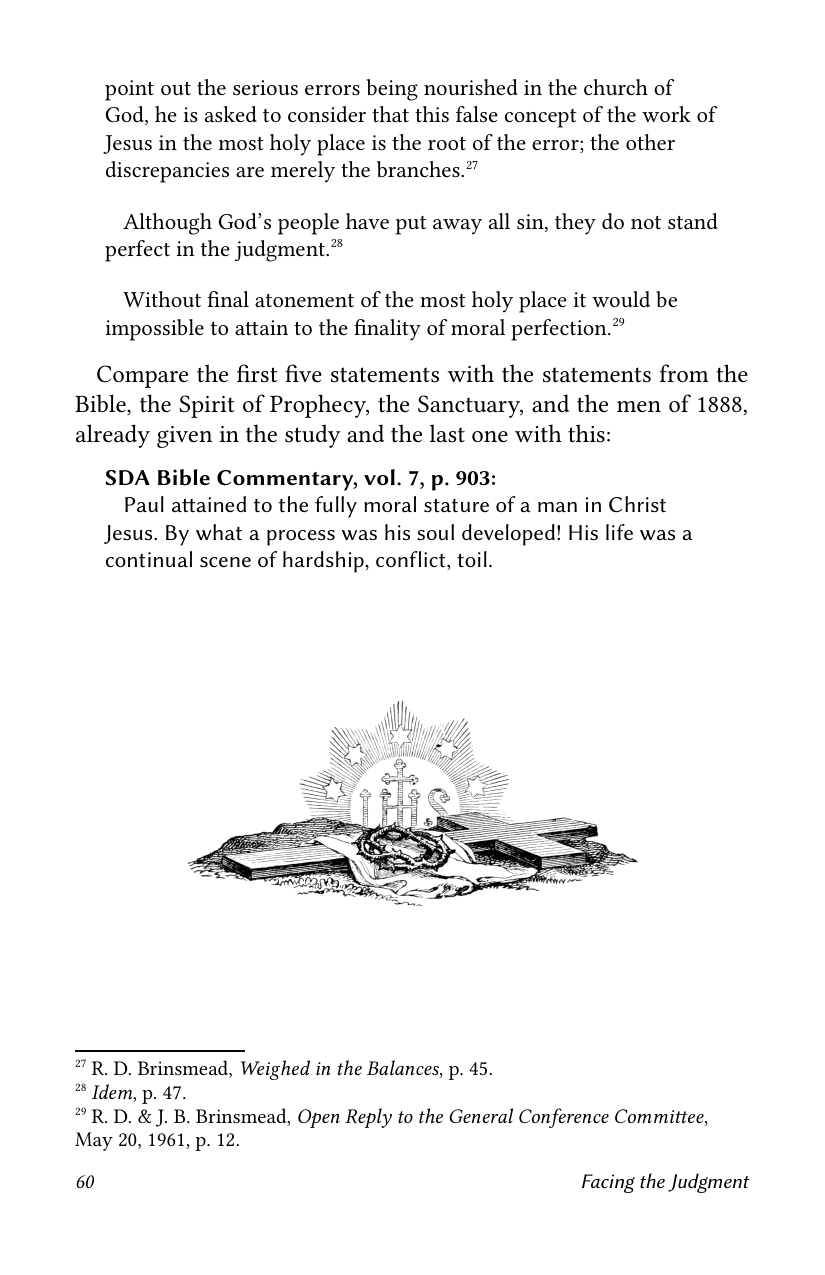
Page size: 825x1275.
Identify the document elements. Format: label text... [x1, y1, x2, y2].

text Although God’s people have put away all sin, they do not stand perfect in the judgment. [105, 208, 720, 262]
text R. D. & J. B. Brinsmead, Open Reply to the General Conference Committee, May 20, 1961, p. 12. [75, 1104, 750, 1152]
text Idem, p. 47. [75, 1081, 750, 1104]
text Without final atonement of the most holy place it would be impossible to attain to the finality of moral perfection. [105, 287, 720, 341]
text Compare the first five statements with the statements from the Bible, the Spirit of Prophecy, the Sanctuary, and the men of 1888, already given in the study and the last one with this: [75, 360, 750, 448]
text R. D. Brinsmead, Weighed in the Balances, p. 45. [75, 1057, 750, 1081]
text Paul attained to the fully moral stature of a man in Christ Jesus. By what a process was his soul developed! His life was a continual scene of hardship, conflict, toil. [105, 492, 720, 573]
text SDA Bible Commentary, vol. 7, p. 903: [105, 465, 750, 491]
text point out the serious errors being nourished in the church of God, he is asked to consider that this false concept of the work of Jesus in the most holy place is the root of the error; the other discrepancies are merely the branches. [105, 75, 720, 183]
picture [187, 700, 638, 906]
